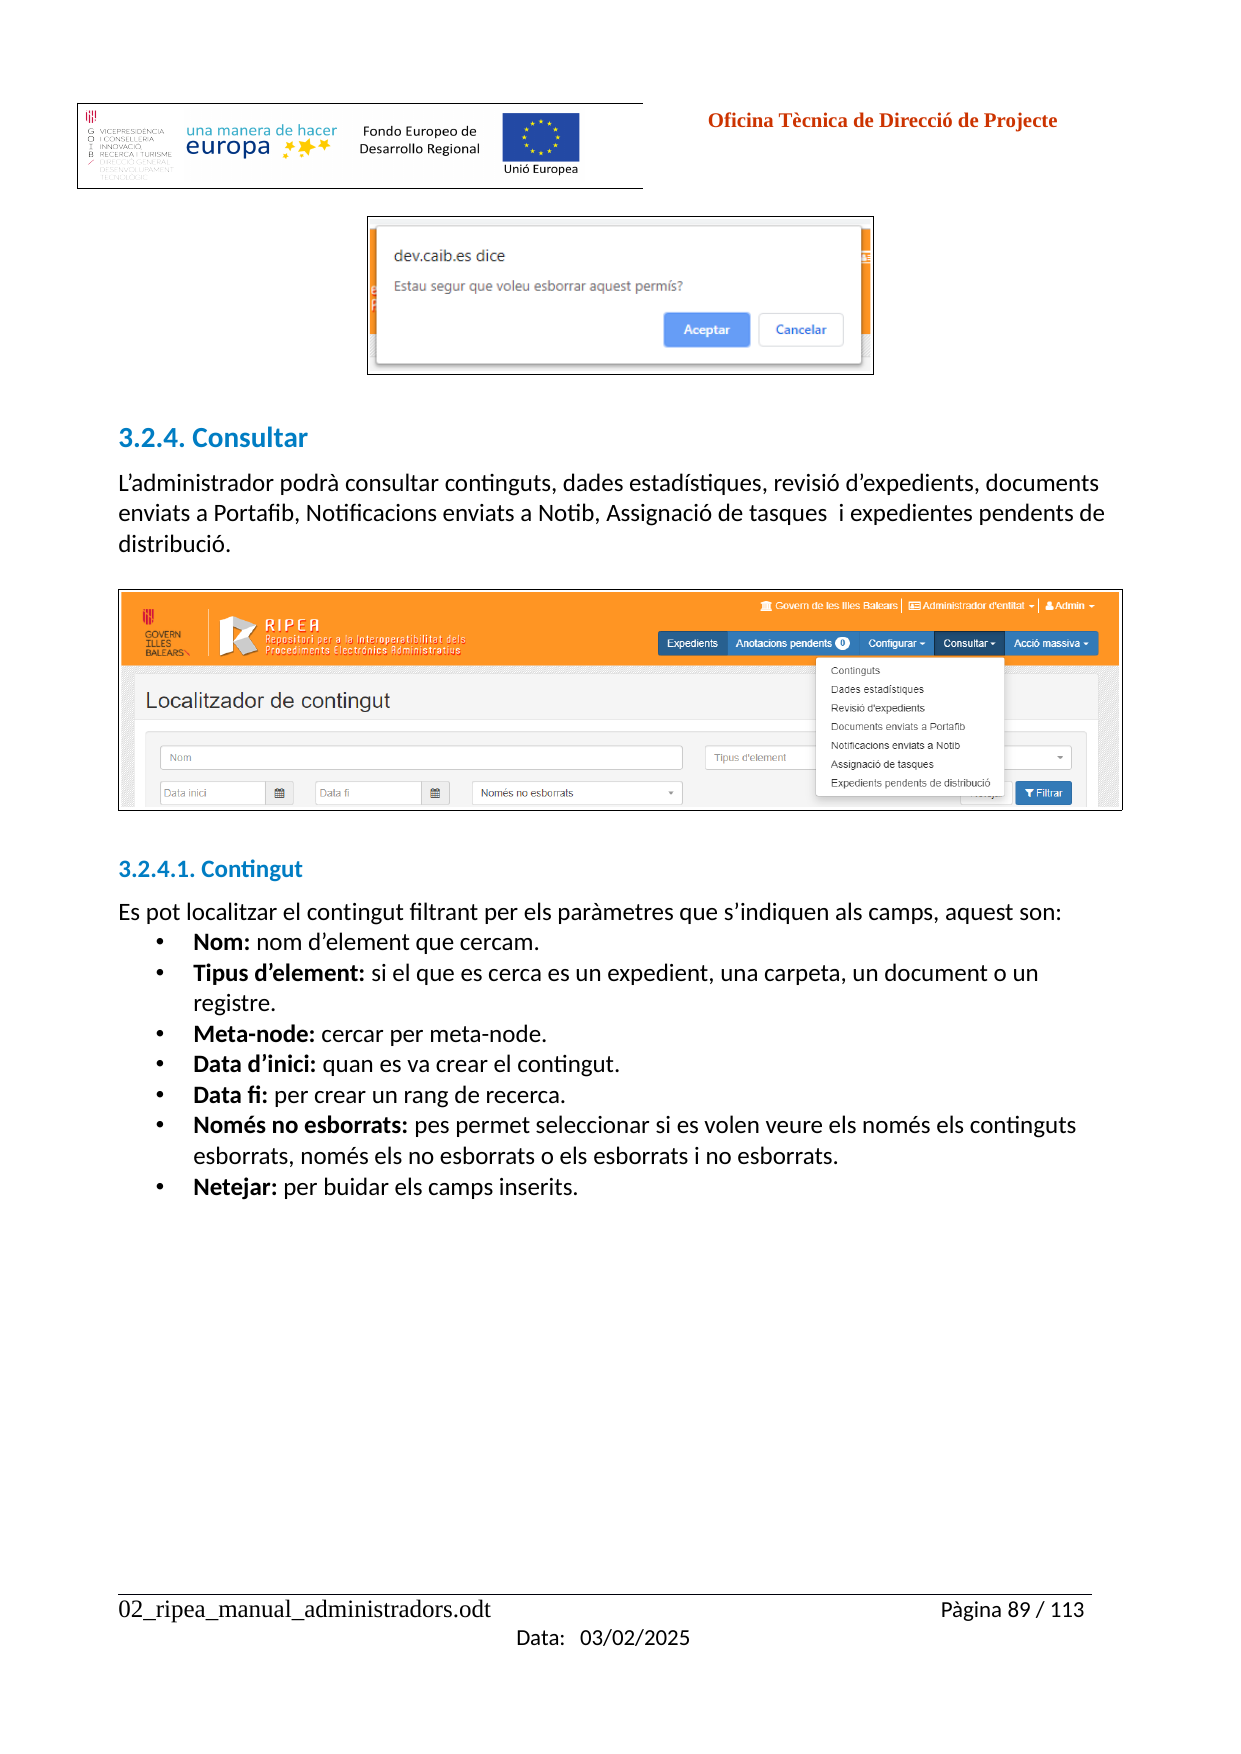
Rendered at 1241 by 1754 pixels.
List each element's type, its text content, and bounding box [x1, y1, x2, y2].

list Data fi: per crear un rang de recerca. [156, 1079, 1122, 1109]
picture [82, 108, 178, 182]
subtitle 3.2.4.1. Contingut [118, 853, 1122, 883]
picture [121, 592, 1119, 807]
picture [184, 108, 585, 182]
list Tipus d’element: si el que es cerca es un expedient, una carpeta, un document o un registre. [156, 957, 1122, 1018]
text L’administrador podrà consultar continguts, dades estadístiques, revisió d’expedients, documents enviats a Portafib, Notificacions enviats a Notib, Assignació de tasques i expedientes pendents de distribució. [118, 467, 1122, 558]
text Es pot localitzar el contingut filtrant per els paràmetres que s’indiquen als camps, aquest son: [118, 896, 1122, 926]
list Meta-node: cercar per meta-node. [156, 1018, 1122, 1048]
list Només no esborrats: pes permet seleccionar si es volen veure els només els continguts esborrats, només els no esborrats o els esborrats i no esborrats. [156, 1109, 1122, 1171]
subtitle 3.2.4. Consultar [118, 419, 1122, 454]
list Data d’inici: quan es va crear el contingut. [156, 1048, 1122, 1079]
picture [369, 219, 871, 371]
list Nom: nom d’element que cercam. [156, 926, 1122, 957]
list Netejar: per buidar els camps inserits. [156, 1171, 1122, 1201]
